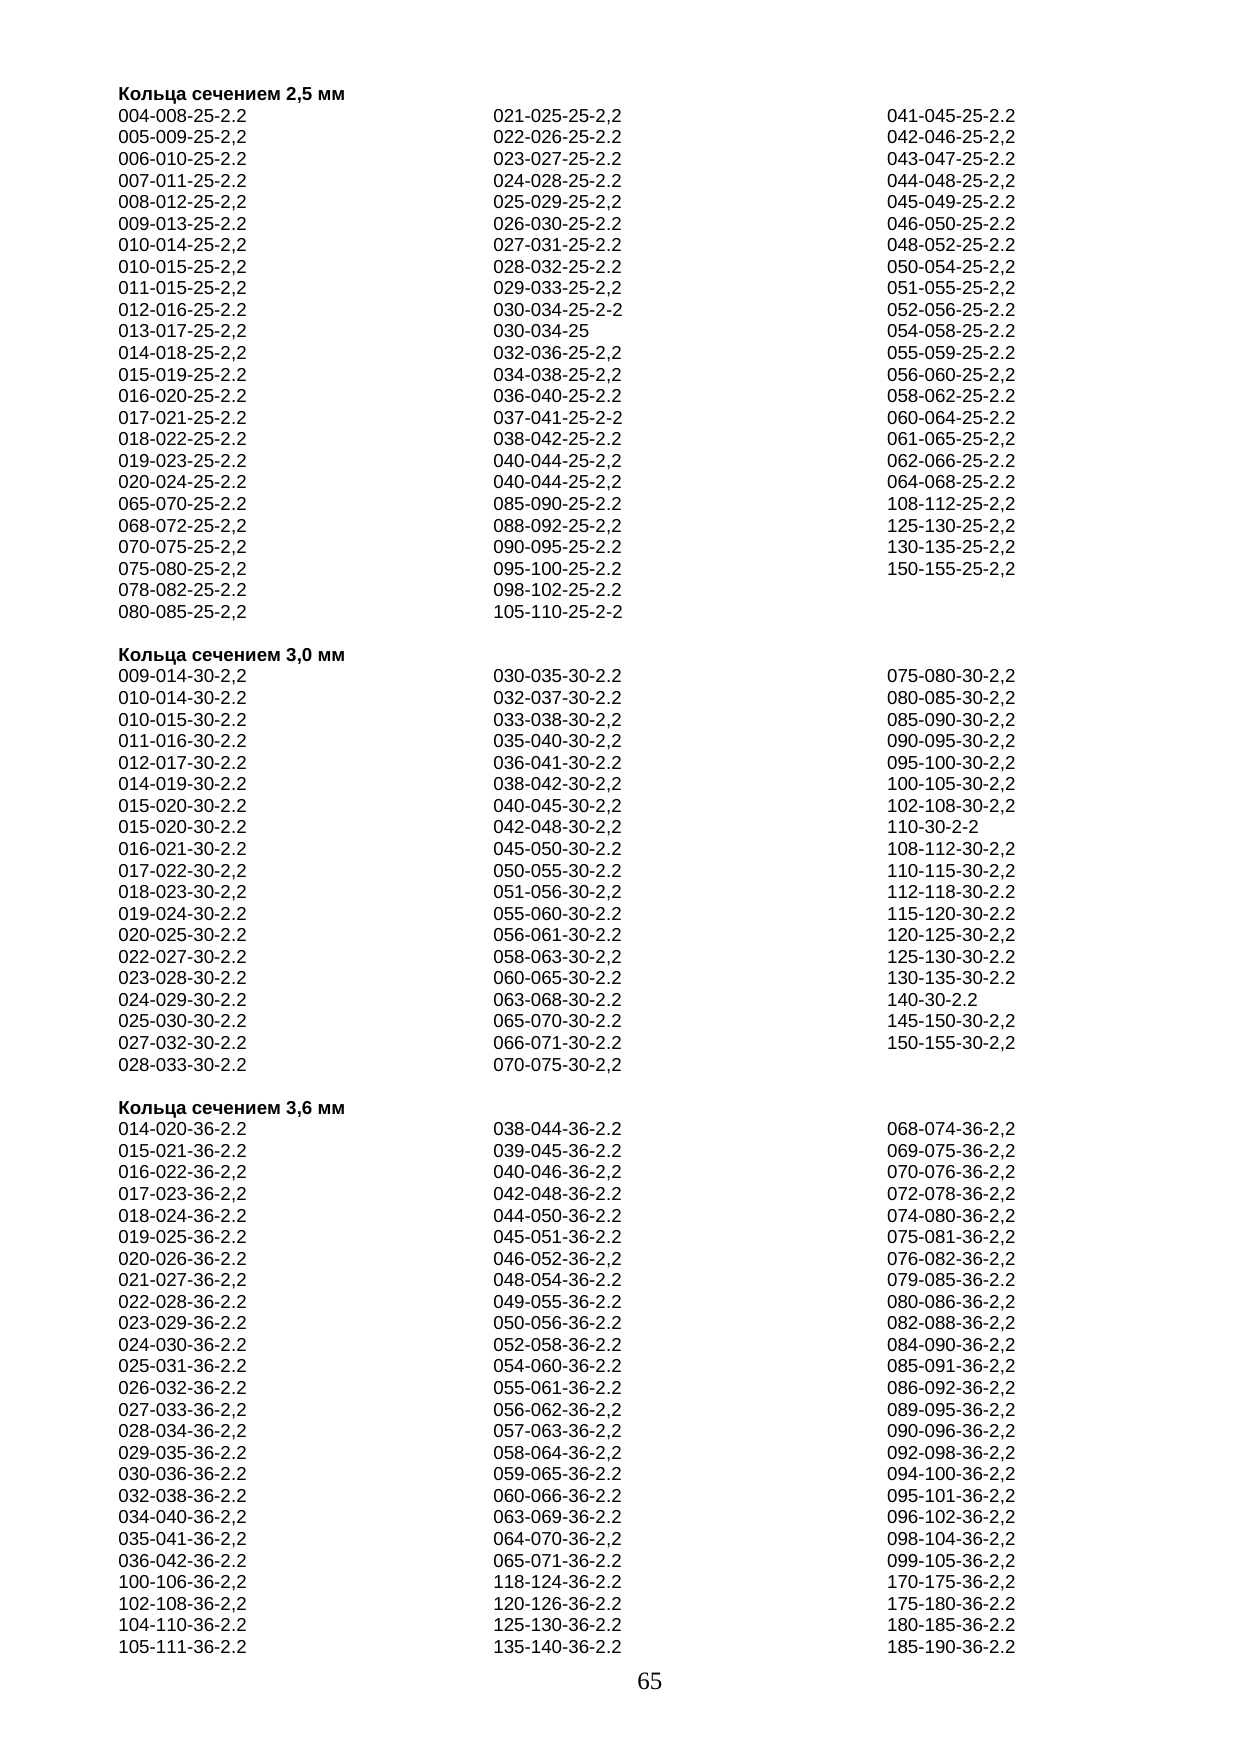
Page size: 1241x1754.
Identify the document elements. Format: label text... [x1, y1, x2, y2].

text 080-085-25-2,2 105-110-25-2-2 [118, 601, 1181, 622]
text 035-041-36-2,2 064-070-36-2,2 098-104-36-2,2 [118, 1528, 1181, 1549]
text 028-033-30-2.2 070-075-30-2,2 [118, 1053, 1181, 1075]
text 027-032-30-2.2 066-071-30-2.2 150-155-30-2,2 [118, 1032, 1181, 1053]
text 015-020-30-2.2 042-048-30-2,2 110-30-2-2 [118, 816, 1181, 838]
text 065-070-25-2.2 085-090-25-2.2 108-112-25-2,2 [118, 493, 1181, 514]
text 024-029-30-2.2 063-068-30-2.2 140-30-2.2 [118, 989, 1181, 1010]
text 014-019-30-2.2 038-042-30-2,2 100-105-30-2,2 [118, 773, 1181, 795]
text 078-082-25-2.2 098-102-25-2.2 [118, 579, 1181, 601]
text 010-015-25-2,2 028-032-25-2.2 050-054-25-2,2 [118, 256, 1181, 277]
text 019-024-30-2.2 055-060-30-2.2 115-120-30-2.2 [118, 902, 1181, 924]
text 010-014-25-2,2 027-031-25-2.2 048-052-25-2.2 [118, 234, 1181, 256]
text 011-016-30-2.2 035-040-30-2,2 090-095-30-2,2 [118, 730, 1181, 752]
text 010-015-30-2.2 033-038-30-2,2 085-090-30-2,2 [118, 708, 1181, 730]
text 020-024-25-2.2 040-044-25-2,2 064-068-25-2.2 [118, 471, 1181, 493]
text 025-030-30-2.2 065-070-30-2.2 145-150-30-2,2 [118, 1010, 1181, 1032]
text 012-016-25-2.2 030-034-25-2-2 052-056-25-2.2 [118, 299, 1181, 320]
text 019-023-25-2.2 040-044-25-2,2 062-066-25-2.2 [118, 450, 1181, 471]
text Кольца сечением 3,0 мм [118, 644, 1181, 665]
text 020-026-36-2.2 046-052-36-2,2 076-082-36-2,2 [118, 1247, 1181, 1269]
text 015-019-25-2.2 034-038-25-2,2 056-060-25-2,2 [118, 363, 1181, 385]
text 016-022-36-2,2 040-046-36-2,2 070-076-36-2,2 [118, 1161, 1181, 1183]
text 018-024-36-2.2 044-050-36-2.2 074-080-36-2,2 [118, 1204, 1181, 1226]
text 019-025-36-2.2 045-051-36-2.2 075-081-36-2,2 [118, 1226, 1181, 1247]
text 021-027-36-2,2 048-054-36-2.2 079-085-36-2.2 [118, 1269, 1181, 1291]
text 017-023-36-2,2 042-048-36-2.2 072-078-36-2,2 [118, 1183, 1181, 1204]
text 016-021-30-2.2 045-050-30-2.2 108-112-30-2,2 [118, 838, 1181, 859]
text 105-111-36-2.2 135-140-36-2.2 185-190-36-2.2 [118, 1636, 1181, 1657]
text 104-110-36-2.2 125-130-36-2.2 180-185-36-2.2 [118, 1614, 1181, 1636]
text 023-028-30-2.2 060-065-30-2.2 130-135-30-2.2 [118, 967, 1181, 989]
text 023-029-36-2.2 050-056-36-2.2 082-088-36-2,2 [118, 1312, 1181, 1334]
text 027-033-36-2,2 056-062-36-2,2 089-095-36-2,2 [118, 1398, 1181, 1420]
text 102-108-36-2,2 120-126-36-2.2 175-180-36-2.2 [118, 1592, 1181, 1614]
text 017-021-25-2.2 037-041-25-2-2 060-064-25-2.2 [118, 407, 1181, 428]
text 022-027-30-2.2 058-063-30-2,2 125-130-30-2.2 [118, 946, 1181, 967]
text 036-042-36-2.2 065-071-36-2.2 099-105-36-2,2 [118, 1549, 1181, 1571]
text 013-017-25-2,2 030-034-25 054-058-25-2.2 [118, 320, 1181, 342]
text 024-030-36-2.2 052-058-36-2.2 084-090-36-2,2 [118, 1334, 1181, 1355]
text 022-028-36-2.2 049-055-36-2.2 080-086-36-2,2 [118, 1291, 1181, 1312]
text 009-014-30-2,2 030-035-30-2.2 075-080-30-2,2 [118, 665, 1181, 687]
text 030-036-36-2.2 059-065-36-2.2 094-100-36-2,2 [118, 1463, 1181, 1485]
text 068-072-25-2,2 088-092-25-2,2 125-130-25-2,2 [118, 514, 1181, 536]
text 025-031-36-2.2 054-060-36-2.2 085-091-36-2,2 [118, 1355, 1181, 1377]
text 018-022-25-2.2 038-042-25-2.2 061-065-25-2,2 [118, 428, 1181, 450]
text 009-013-25-2.2 026-030-25-2.2 046-050-25-2.2 [118, 212, 1181, 234]
text 007-011-25-2.2 024-028-25-2.2 044-048-25-2,2 [118, 169, 1181, 191]
text 014-018-25-2,2 032-036-25-2,2 055-059-25-2.2 [118, 342, 1181, 363]
text 005-009-25-2,2 022-026-25-2.2 042-046-25-2,2 [118, 126, 1181, 148]
text 075-080-25-2,2 095-100-25-2.2 150-155-25-2,2 [118, 557, 1181, 579]
text 017-022-30-2,2 050-055-30-2.2 110-115-30-2,2 [118, 859, 1181, 881]
text Кольца сечением 3,6 мм [118, 1097, 1181, 1118]
text 004-008-25-2.2 021-025-25-2,2 041-045-25-2.2 [118, 105, 1181, 126]
text 018-023-30-2,2 051-056-30-2,2 112-118-30-2.2 [118, 881, 1181, 902]
text 100-106-36-2,2 118-124-36-2.2 170-175-36-2,2 [118, 1571, 1181, 1592]
text 006-010-25-2.2 023-027-25-2.2 043-047-25-2.2 [118, 148, 1181, 169]
text 034-040-36-2,2 063-069-36-2.2 096-102-36-2,2 [118, 1506, 1181, 1528]
text 016-020-25-2.2 036-040-25-2.2 058-062-25-2.2 [118, 385, 1181, 407]
text 029-035-36-2.2 058-064-36-2,2 092-098-36-2,2 [118, 1442, 1181, 1463]
text 020-025-30-2.2 056-061-30-2.2 120-125-30-2,2 [118, 924, 1181, 946]
text 032-038-36-2.2 060-066-36-2.2 095-101-36-2,2 [118, 1485, 1181, 1506]
text 015-021-36-2.2 039-045-36-2.2 069-075-36-2,2 [118, 1140, 1181, 1161]
text 070-075-25-2,2 090-095-25-2.2 130-135-25-2,2 [118, 536, 1181, 557]
text 014-020-36-2.2 038-044-36-2.2 068-074-36-2,2 [118, 1118, 1181, 1140]
text 011-015-25-2,2 029-033-25-2,2 051-055-25-2,2 [118, 277, 1181, 299]
text Кольца сечением 2,5 мм [118, 83, 1181, 105]
text 028-034-36-2,2 057-063-36-2,2 090-096-36-2,2 [118, 1420, 1181, 1442]
text 015-020-30-2.2 040-045-30-2,2 102-108-30-2,2 [118, 795, 1181, 816]
text 012-017-30-2.2 036-041-30-2.2 095-100-30-2,2 [118, 752, 1181, 773]
text 008-012-25-2,2 025-029-25-2,2 045-049-25-2.2 [118, 191, 1181, 212]
text 026-032-36-2.2 055-061-36-2.2 086-092-36-2,2 [118, 1377, 1181, 1398]
text 010-014-30-2.2 032-037-30-2.2 080-085-30-2,2 [118, 687, 1181, 708]
